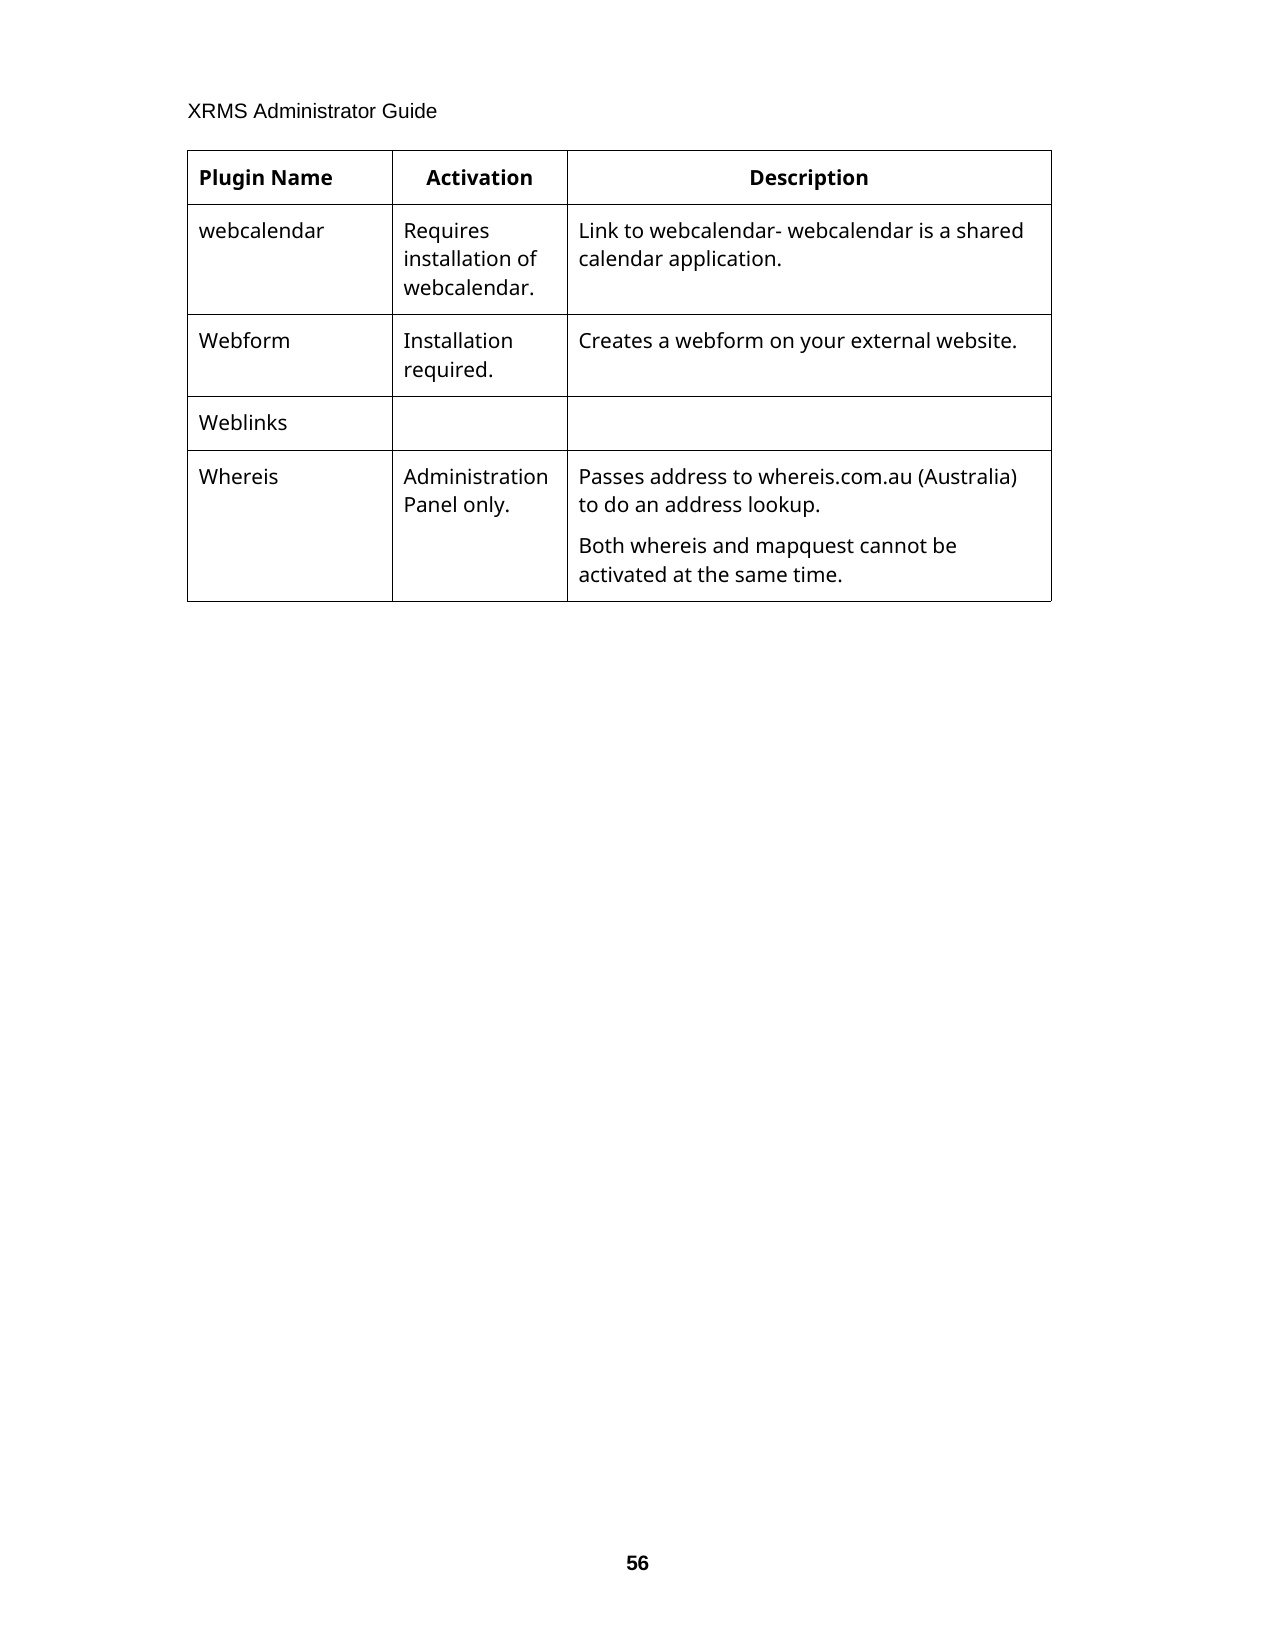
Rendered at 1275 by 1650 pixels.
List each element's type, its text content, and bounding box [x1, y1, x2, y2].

table_header Description [568, 151, 1051, 203]
table_cell webcalendar [188, 205, 392, 314]
table_cell Weblinks [188, 397, 392, 449]
table_cell [568, 397, 1051, 449]
table_cell Administration Panel only. [393, 451, 567, 601]
table_cell Creates a webform on your external website. [568, 315, 1051, 396]
table_cell Link to webcalendar- webcalendar is a shared calendar application. [568, 205, 1051, 314]
table_cell [393, 397, 567, 449]
table_header Activation [393, 151, 567, 203]
table_cell Installation required. [393, 315, 567, 396]
table_cell Webform [188, 315, 392, 396]
table_header Plugin Name [188, 151, 392, 203]
table_cell Requires installation of webcalendar. [393, 205, 567, 314]
table_cell Whereis [188, 451, 392, 601]
table_cell Passes address to whereis.com.au (Australia) to do an address lookup. Both whereis and mapquest cannot be activated at the same time. [568, 451, 1051, 601]
